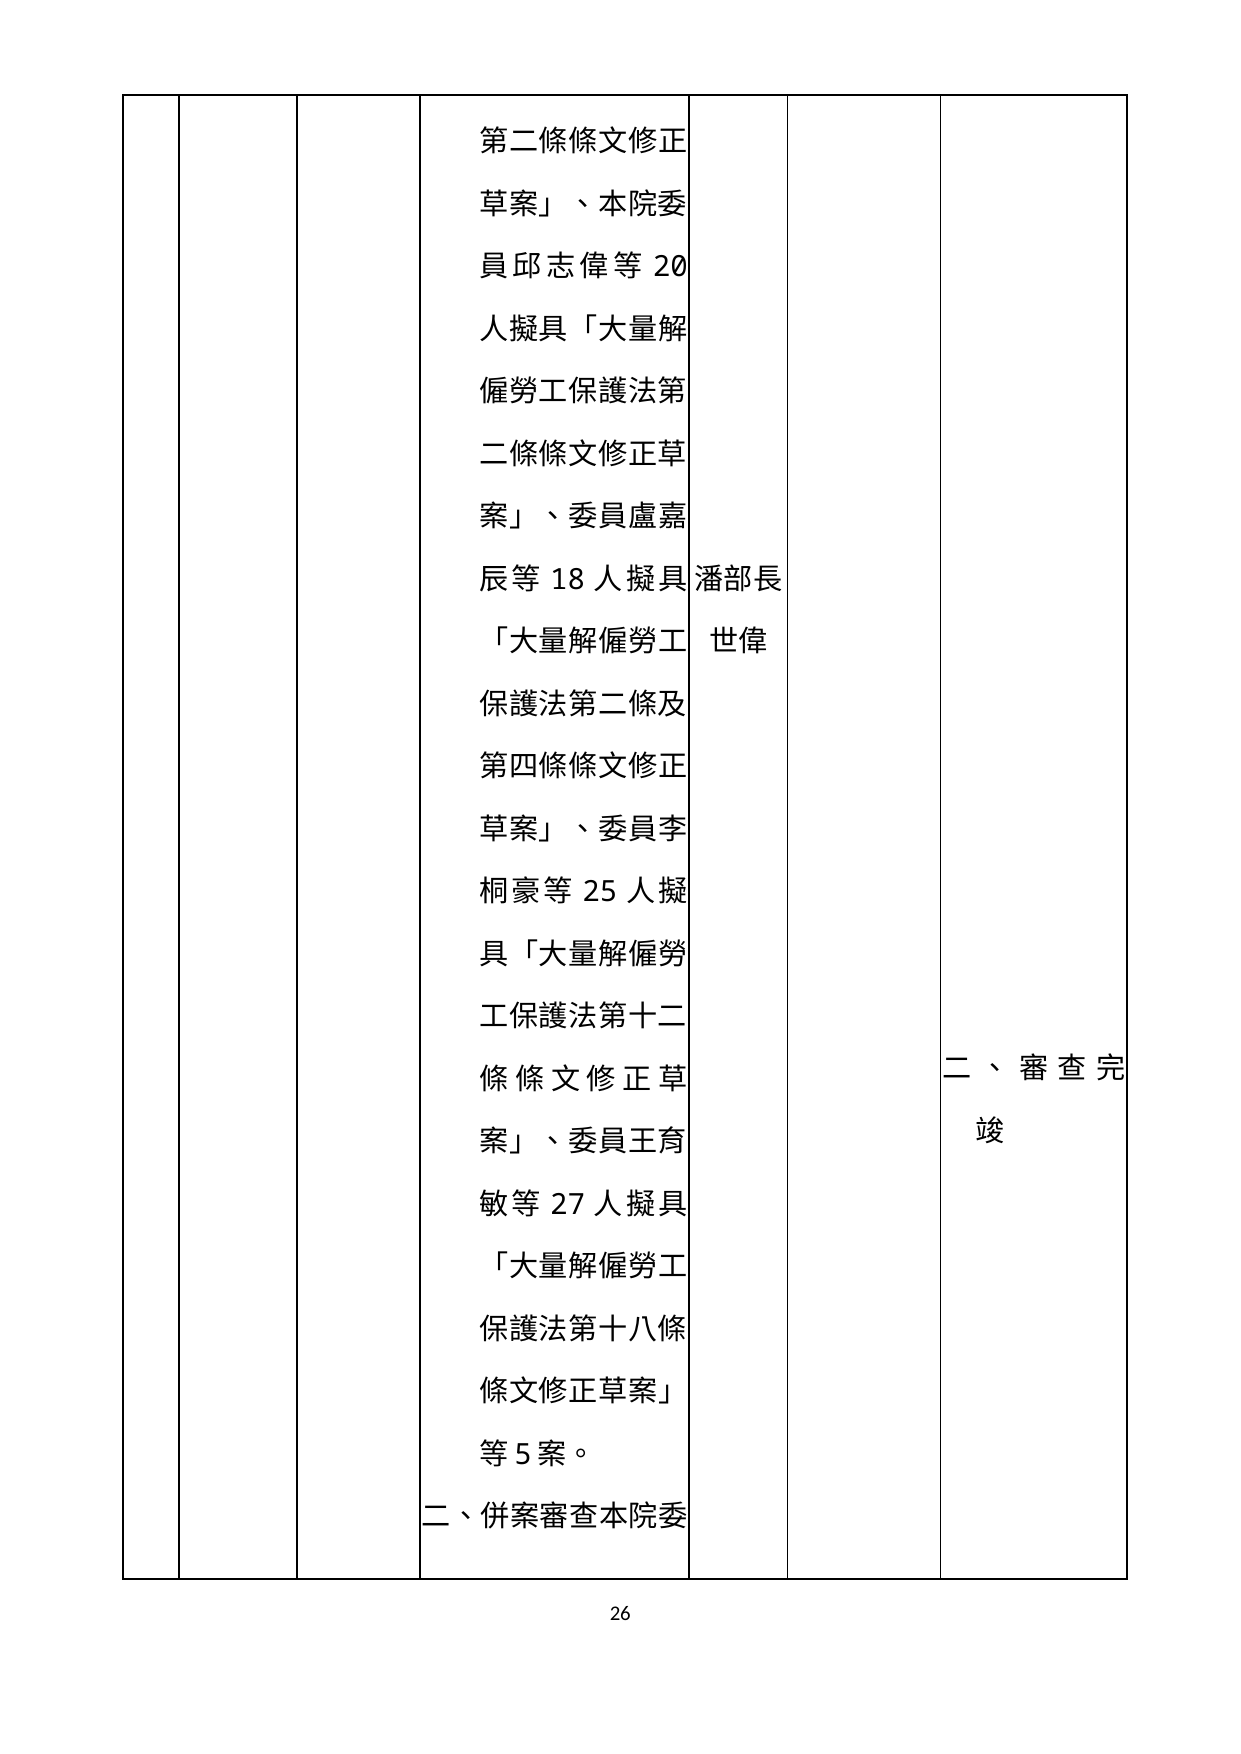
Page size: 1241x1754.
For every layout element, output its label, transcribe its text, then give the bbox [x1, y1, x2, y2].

table_cell [124, 96, 178, 1578]
table_cell 潘部長世偉 [690, 96, 787, 1578]
table_cell [180, 96, 296, 1578]
table_cell [788, 96, 940, 1578]
table_cell [298, 96, 419, 1578]
table_cell 第二條條文修正草案」、本院委員邱志偉等20人擬具「大量解僱勞工保護法第二條條文修正草案」、委員盧嘉辰等18人擬具「大量解僱勞工保護法第二條及第四條條文修正草案」、委員李桐豪等25人擬具「大量解僱勞工保護法第十二條條文修正草案」、委員王育敏等27人擬具「大量解僱勞工保護法第十八條條文修正草案」等5案。 二、併案審查本院委 [421, 96, 688, 1578]
table_cell 二、審查完竣 [941, 96, 1126, 1578]
